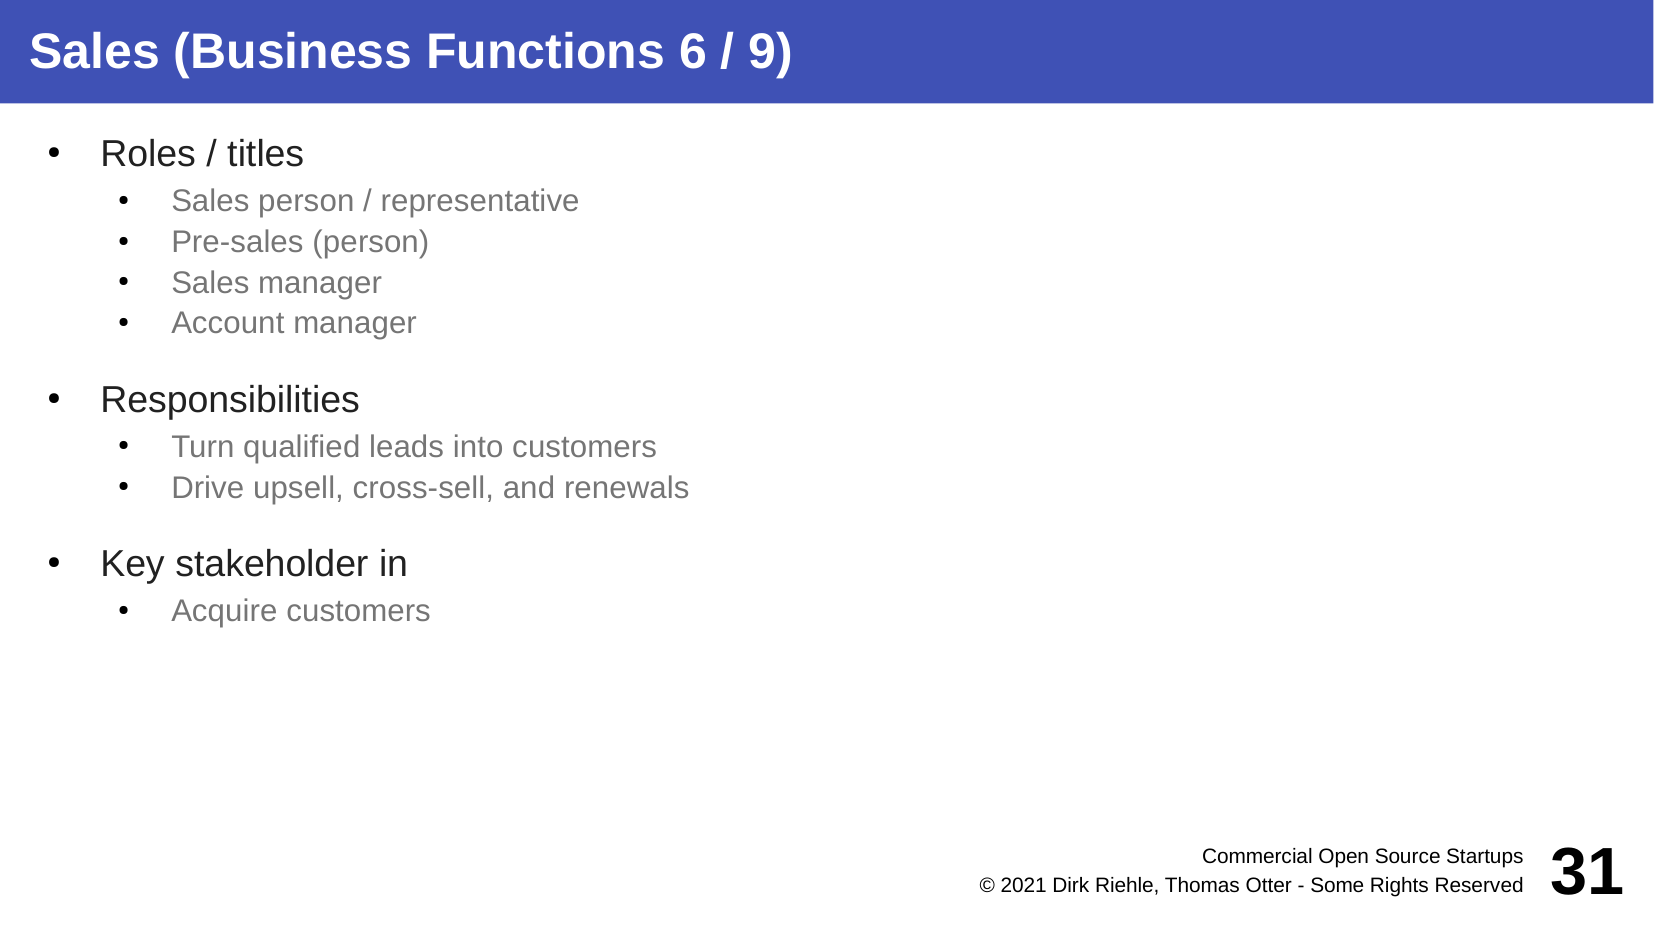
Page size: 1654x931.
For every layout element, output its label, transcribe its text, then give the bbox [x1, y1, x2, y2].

list Roles / titles Sales person / representative Pre-sales (person) Sales manager Account manager Responsibilities Turn qualified leads into customers Drive upsell, cross-sell, and renewals Key stakeholder in Acquire customers [29, 132, 1625, 813]
title Sales (Business Functions 6 / 9) [0, 0, 1654, 104]
